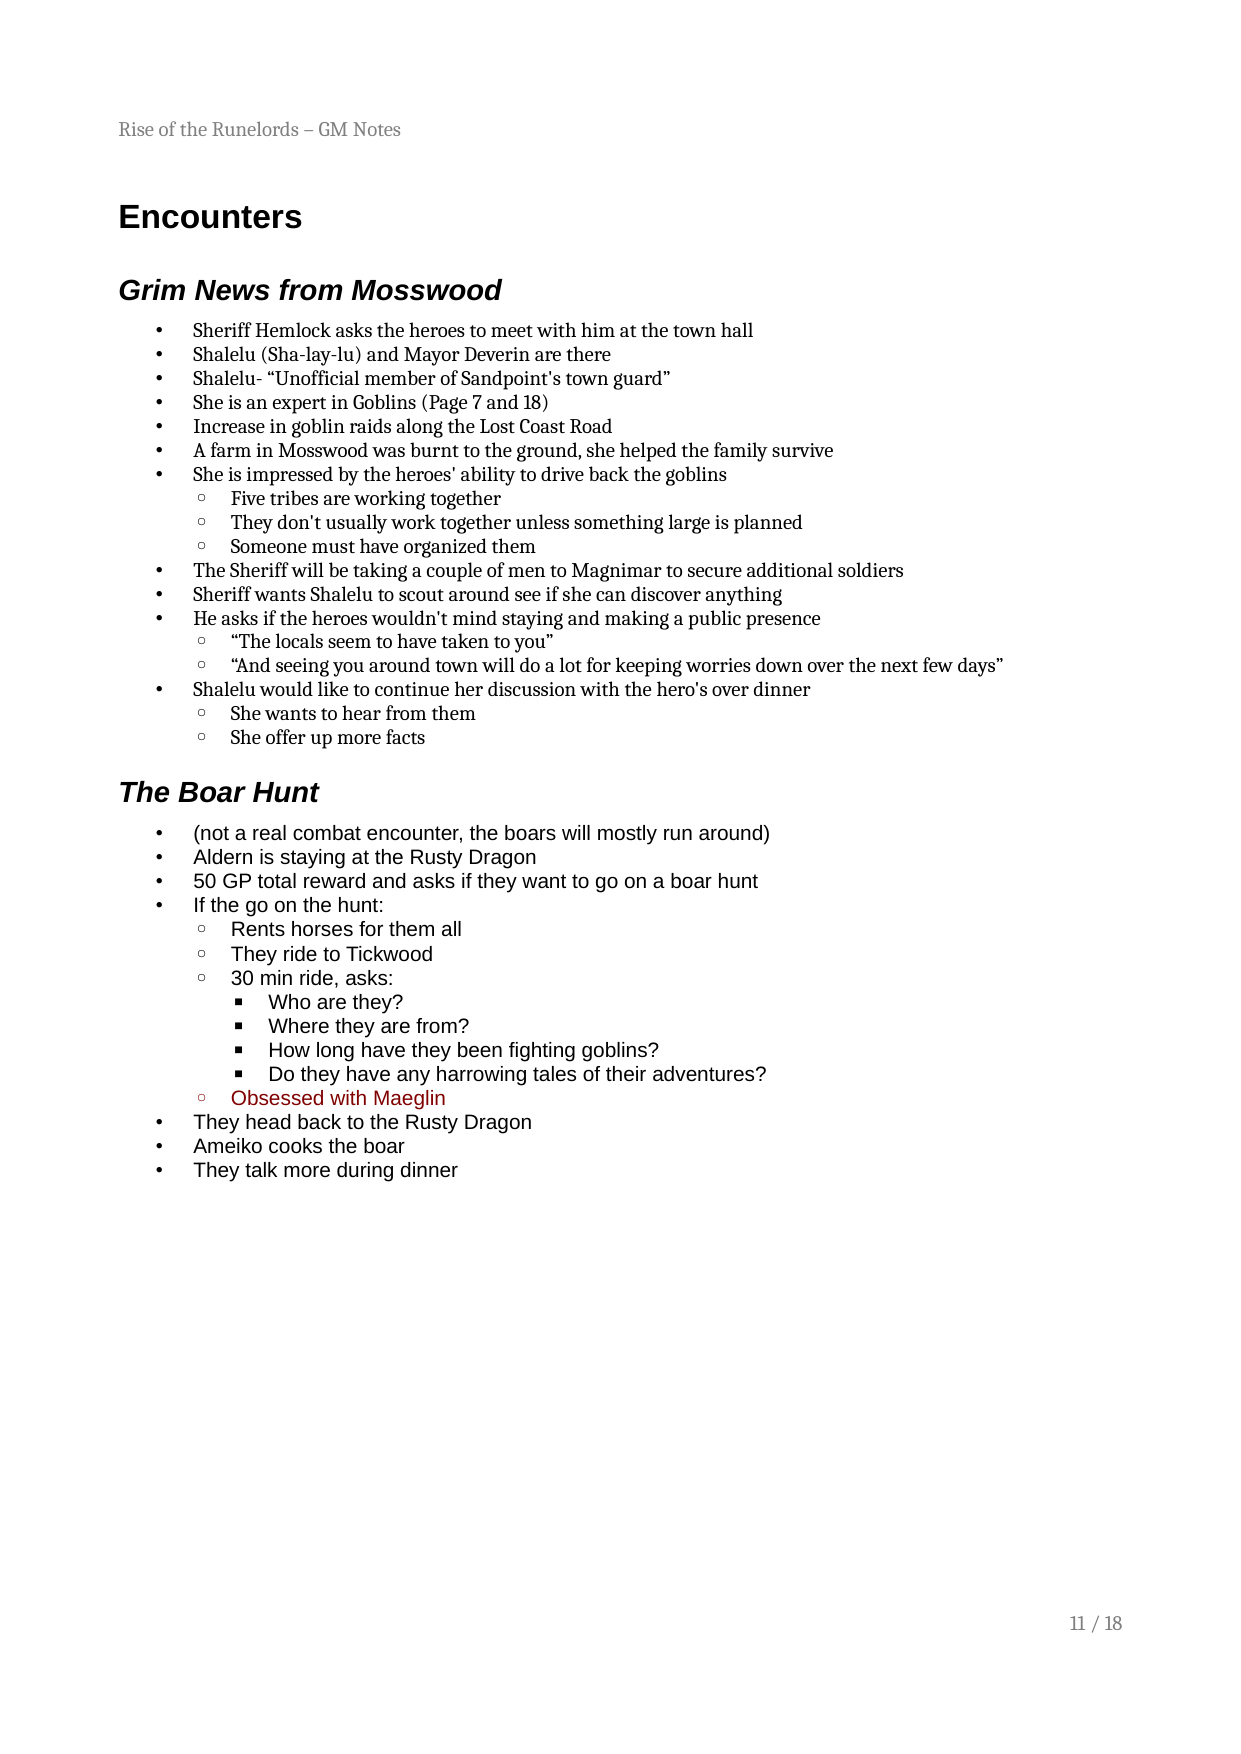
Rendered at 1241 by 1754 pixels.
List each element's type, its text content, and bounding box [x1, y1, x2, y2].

list The Sheriff will be taking a couple of men to Magnimar to secure additional soldiers [156, 558, 1122, 582]
list Shalelu would like to continue her discussion with the hero's over dinner [156, 678, 1122, 702]
list They talk more during dinner [156, 1158, 1122, 1182]
list Do they have any harrowing tales of their adventures? [231, 1062, 1122, 1086]
list Who are they? [231, 989, 1122, 1013]
list Ameiko cooks the boar [156, 1134, 1122, 1158]
list They don't usually work together unless something large is planned [193, 510, 1122, 534]
list How long have they been fighting goblins? [231, 1038, 1122, 1062]
list She is an expert in Goblins (Page 7 and 18) [156, 391, 1122, 414]
subtitle Grim News from Mosswood [118, 273, 1122, 306]
list If the go on the hunt: [156, 893, 1122, 917]
list Shalelu- “Unofficial member of Sandpoint's town guard” [156, 367, 1122, 391]
list A farm in Mosswood was burnt to the ground, she helped the family survive [156, 438, 1122, 462]
list Increase in goblin raids along the Lost Coast Road [156, 414, 1122, 438]
list They ride to Tickwood [193, 941, 1122, 965]
list “And seeing you around town will do a lot for keeping worries down over the next few days” [193, 654, 1122, 678]
list Where they are from? [231, 1013, 1122, 1038]
subtitle Encounters [118, 197, 1122, 235]
list “The locals seem to have taken to you” [193, 630, 1122, 654]
list Five tribes are working together [193, 486, 1122, 510]
list (not a real combat encounter, the boars will mostly run around) [156, 821, 1122, 845]
list 30 min ride, asks: [193, 965, 1122, 989]
list She offer up more facts [193, 726, 1122, 750]
list 50 GP total reward and asks if they want to go on a boar hunt [156, 869, 1122, 893]
list Someone must have organized them [193, 534, 1122, 558]
list She is impressed by the heroes' ability to drive back the goblins [156, 462, 1122, 486]
subtitle The Boar Hunt [118, 775, 1122, 808]
list Shalelu (Sha-lay-lu) and Mayor Deverin are there [156, 343, 1122, 367]
list He asks if the heroes wouldn't mind staying and making a public presence [156, 606, 1122, 630]
list She wants to hear from them [193, 702, 1122, 726]
list Obsessed with Maeglin [193, 1086, 1122, 1110]
list Aldern is staying at the Rusty Dragon [156, 845, 1122, 869]
list Rents horses for them all [193, 917, 1122, 941]
list They head back to the Rusty Dragon [156, 1110, 1122, 1134]
list Sheriff wants Shalelu to scout around see if she can discover anything [156, 582, 1122, 606]
list Sheriff Hemlock asks the heroes to meet with him at the town hall [156, 319, 1122, 343]
